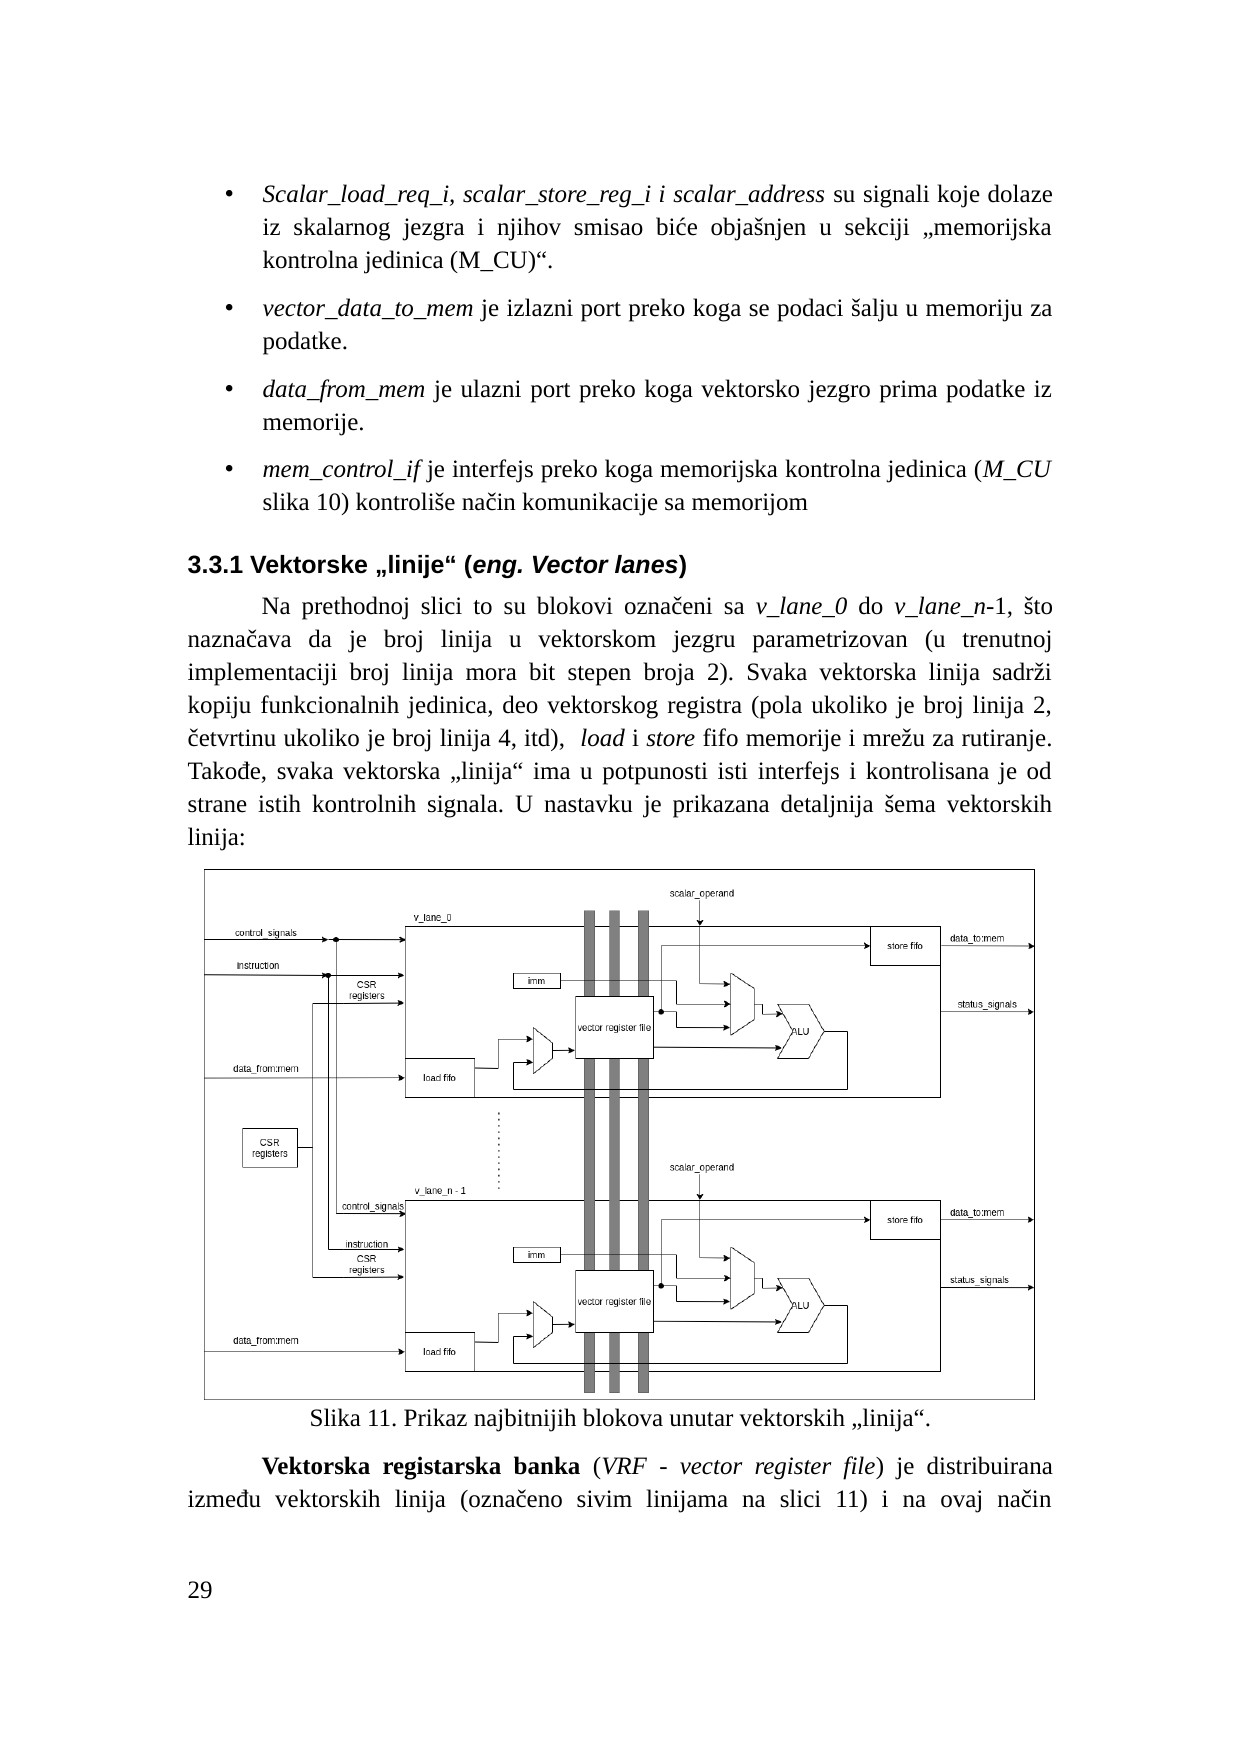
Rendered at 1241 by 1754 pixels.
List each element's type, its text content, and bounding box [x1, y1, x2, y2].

subtitle 3.3.1 Vektorske „linije“ (eng. Vector lanes) [187, 549, 1053, 578]
text Na prethodnoj slici to su blokovi označeni sa v_lane_0 do v_lane_n-1, što naznačava da je broj linija u vektorskom jezgru parametrizovan (u trenutnoj implementaciji broj linija mora bit stepen broja 2). Svaka vektorska linija sadrži kopiju funkcionalnih jedinica, deo vektorskog registra (pola ukoliko je broj linija 2, četvrtinu ukoliko je broj linija 4, itd), load i store fifo memorije i mrežu za rutiranje. Takođe, svaka vektorska „linija“ ima u potpunosti isti interfejs i kontrolisana je od strane istih kontrolnih signala. U nastavku je prikazana detaljnija šema vektorskih linija: [187, 591, 1053, 851]
picture [198, 869, 1042, 1400]
list Scalar_load_req_i, scalar_store_reg_i i scalar_address su signali koje dolaze iz skalarnog jezgra i njihov smisao biće objašnjen u sekciji „memorijska kontrolna jedinica (M_CU)“. [225, 179, 1053, 274]
list data_from_mem je ulazni port preko koga vektorsko jezgro prima podatke iz memorije. [225, 374, 1053, 436]
text Slika 11. Prikaz najbitnijih blokova unutar vektorskih „linija“. [187, 1400, 1053, 1432]
list vector_data_to_mem je izlazni port preko koga se podaci šalju u memoriju za podatke. [225, 293, 1053, 355]
list mem_control_if je interfejs preko koga memorijska kontrolna jedinica (M_CU slika 10) kontroliše način komunikacije sa memorijom [225, 454, 1053, 516]
text Vektorska registarska banka (VRF - vector register file) je distribuirana između vektorskih linija (označeno sivim linijama na slici 11) i na ovaj način [187, 1451, 1053, 1513]
